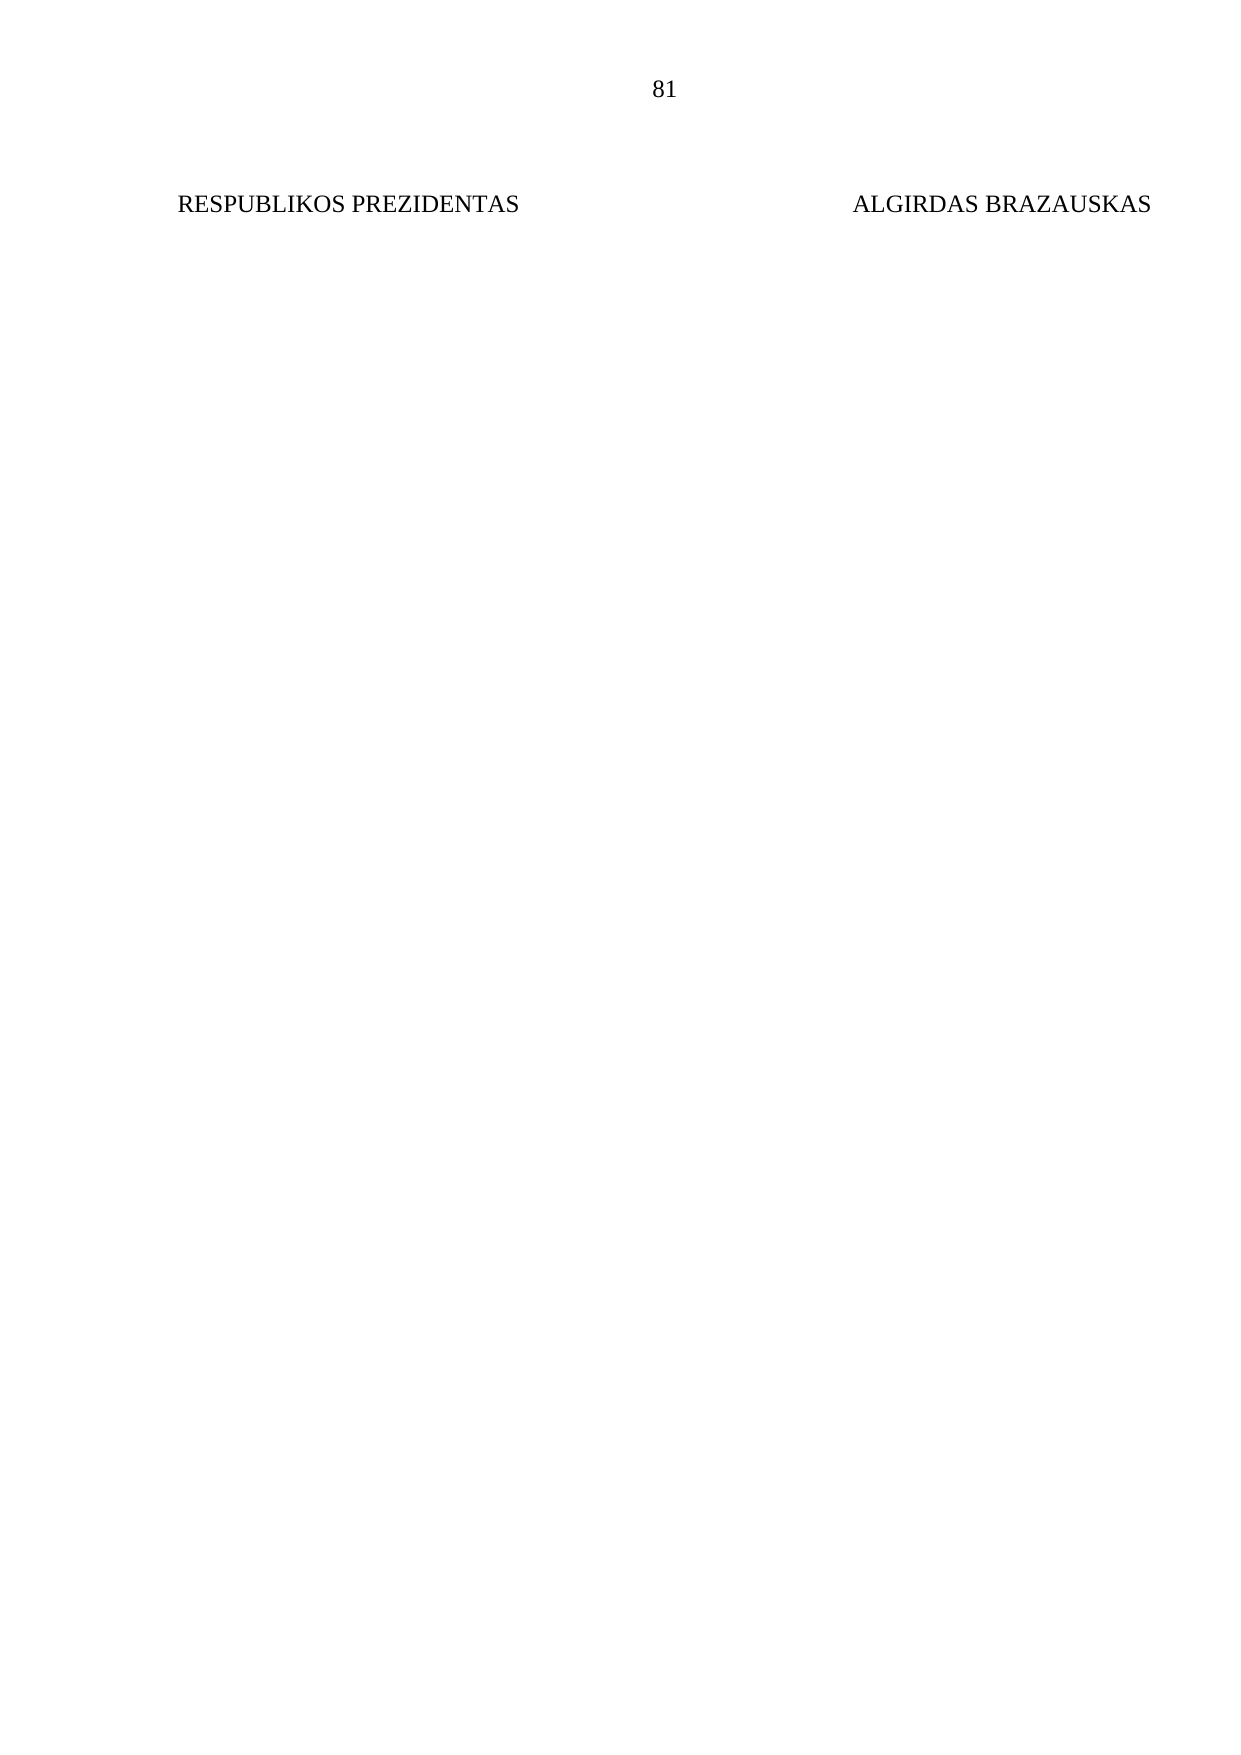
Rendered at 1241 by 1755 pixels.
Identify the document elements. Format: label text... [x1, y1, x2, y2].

text RESPUBLIKOS PREZIDENTAS ALGIRDAS BRAZAUSKAS [177, 189, 1152, 218]
